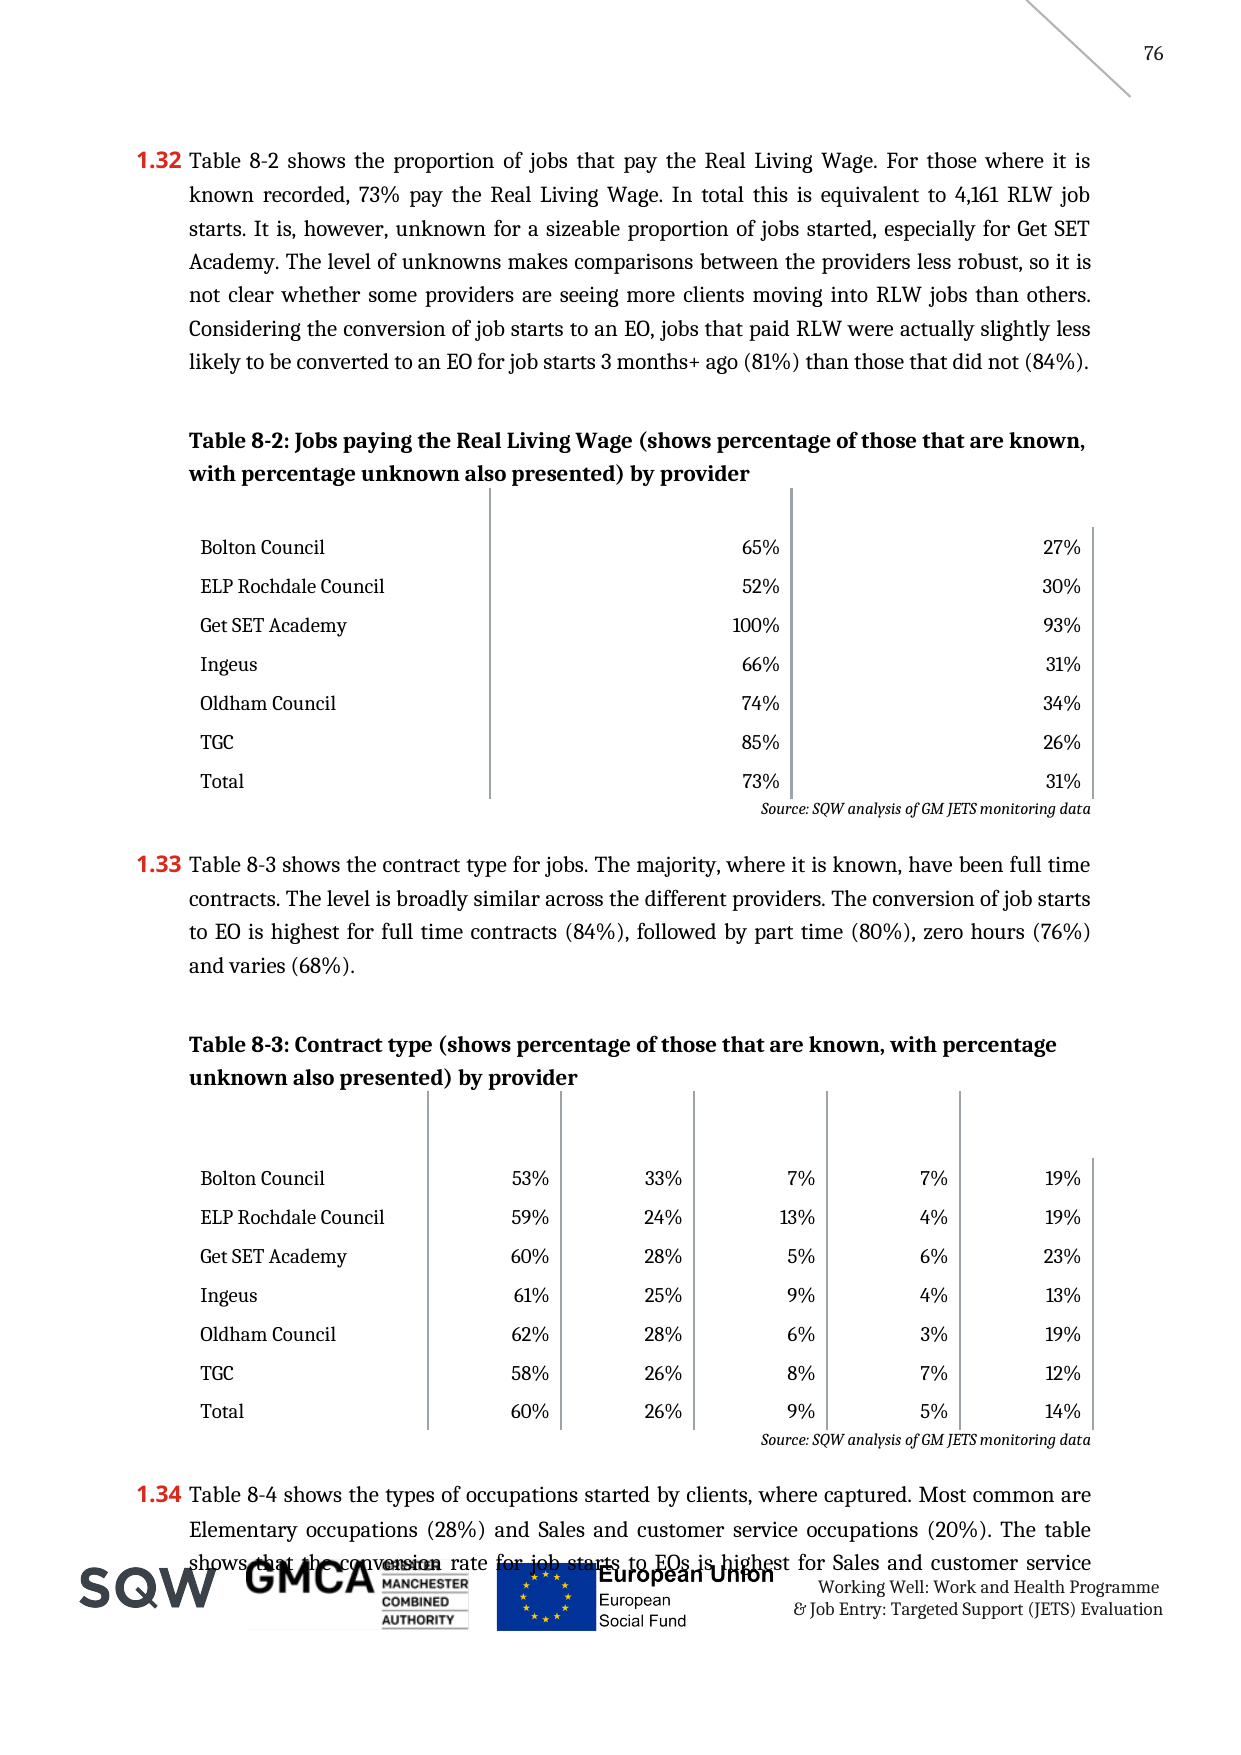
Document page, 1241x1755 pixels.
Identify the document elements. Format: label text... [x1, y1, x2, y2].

table_cell 23% [961, 1235, 1092, 1274]
table_cell Bolton Council [189, 1158, 427, 1196]
table_cell 19% [961, 1313, 1092, 1352]
table_cell Ingeus [189, 644, 489, 682]
table_cell TGC [189, 1352, 427, 1391]
table_cell Get SET Academy [189, 605, 489, 643]
table_cell 13% [961, 1274, 1092, 1313]
table_cell Oldham Council [189, 683, 489, 721]
table_cell Ingeus [189, 1274, 427, 1313]
table_cell 28% [562, 1235, 693, 1274]
table_cell 26% [562, 1391, 693, 1430]
table_cell 74% [491, 683, 790, 721]
table_cell 33% [562, 1158, 693, 1196]
table_cell ELP Rochdale Council [189, 566, 489, 604]
table_cell 9% [695, 1274, 826, 1313]
table_cell Oldham Council [189, 1313, 427, 1352]
table_cell 3% [828, 1313, 959, 1352]
table_cell 27% [793, 527, 1092, 566]
text Source: SQW analysis of GM JETS monitoring data [189, 1430, 1093, 1449]
table_cell 61% [429, 1274, 560, 1313]
table_cell 34% [793, 683, 1092, 721]
table_cell 14% [961, 1391, 1092, 1430]
table_cell 25% [562, 1274, 693, 1313]
table_cell 28% [562, 1313, 693, 1352]
table_cell TGC [189, 721, 489, 760]
table_cell 31% [793, 760, 1092, 799]
table_cell 7% [828, 1352, 959, 1391]
table_header Unknown [793, 488, 1093, 527]
table_cell 52% [491, 566, 790, 604]
table_cell 4% [828, 1274, 959, 1313]
list Table 8‑3 shows the contract type for jobs. The majority, where it is known, have been full time contracts. The level is broadly similar across the different providers. The conversion of job starts to EO is highest for full time contracts (84%), followed by part time (80%), zero hours (76%) and varies (68%). [136, 846, 1093, 979]
table_cell Total [189, 760, 489, 799]
table_cell 6% [828, 1235, 959, 1274]
table_cell 62% [429, 1313, 560, 1352]
table_cell 100% [491, 605, 790, 643]
table_cell 66% [491, 644, 790, 682]
table_header Varies [695, 1091, 826, 1157]
table_cell 7% [695, 1158, 826, 1196]
table_header Full time [429, 1091, 560, 1157]
table_cell 5% [695, 1235, 826, 1274]
table_cell 12% [961, 1352, 1092, 1391]
table_cell 5% [828, 1391, 959, 1430]
table_cell 31% [793, 644, 1092, 682]
table_cell 60% [429, 1235, 560, 1274]
table_cell 9% [695, 1391, 826, 1430]
list Table 8‑2 shows the proportion of jobs that pay the Real Living Wage. For those where it is known recorded, 73% pay the Real Living Wage. In total this is equivalent to 4,161 RLW job starts. It is, however, unknown for a sizeable proportion of jobs started, especially for Get SET Academy. The level of unknowns makes comparisons between the providers less robust, so it is not clear whether some providers are seeing more clients moving into RLW jobs than others. Considering the conversion of job starts to an EO, jobs that paid RLW were actually slightly less likely to be converted to an EO for job starts 3 months+ ago (81%) than those that did not (84%). [136, 142, 1093, 375]
text Table 8‑2: Jobs paying the Real Living Wage (shows percentage of those that are known, with percentage unknown also presented) by provider [189, 421, 1093, 488]
table_cell 7% [828, 1158, 959, 1196]
table_header Provider [189, 1091, 427, 1157]
table_cell 26% [793, 721, 1092, 760]
table_cell 24% [562, 1196, 693, 1235]
table_header Zero hours contract [828, 1091, 959, 1157]
table_cell 19% [961, 1196, 1092, 1235]
table_cell 53% [429, 1158, 560, 1196]
table_cell 60% [429, 1391, 560, 1430]
text Table 8‑3: Contract type (shows percentage of those that are known, with percentage unknown also presented) by provider [189, 1025, 1093, 1091]
table_header Provider [189, 488, 489, 527]
table_cell 85% [491, 721, 790, 760]
table_cell 59% [429, 1196, 560, 1235]
table_cell ELP Rochdale Council [189, 1196, 427, 1235]
table_cell 93% [793, 605, 1092, 643]
list Table 8‑4 shows the types of occupations started by clients, where captured. Most common are Elementary occupations (28%) and Sales and customer service occupations (20%). The table shows that the conversion rate for job starts to EOs is highest for Sales and customer service [136, 1476, 1093, 1576]
table_cell 73% [491, 760, 790, 799]
table_cell Bolton Council [189, 527, 489, 566]
text Source: SQW analysis of GM JETS monitoring data [189, 799, 1093, 818]
table_cell 65% [491, 527, 790, 566]
table_cell 19% [961, 1158, 1092, 1196]
table_cell 26% [562, 1352, 693, 1391]
table_header Unknown [961, 1091, 1093, 1157]
table_cell 6% [695, 1313, 826, 1352]
table_header Part time [562, 1091, 693, 1157]
table_cell 58% [429, 1352, 560, 1391]
table_cell 4% [828, 1196, 959, 1235]
table_cell 30% [793, 566, 1092, 604]
table_cell 8% [695, 1352, 826, 1391]
table_header Pays RLW [491, 488, 790, 527]
table_cell Total [189, 1391, 427, 1430]
table_cell 13% [695, 1196, 826, 1235]
table_cell Get SET Academy [189, 1235, 427, 1274]
